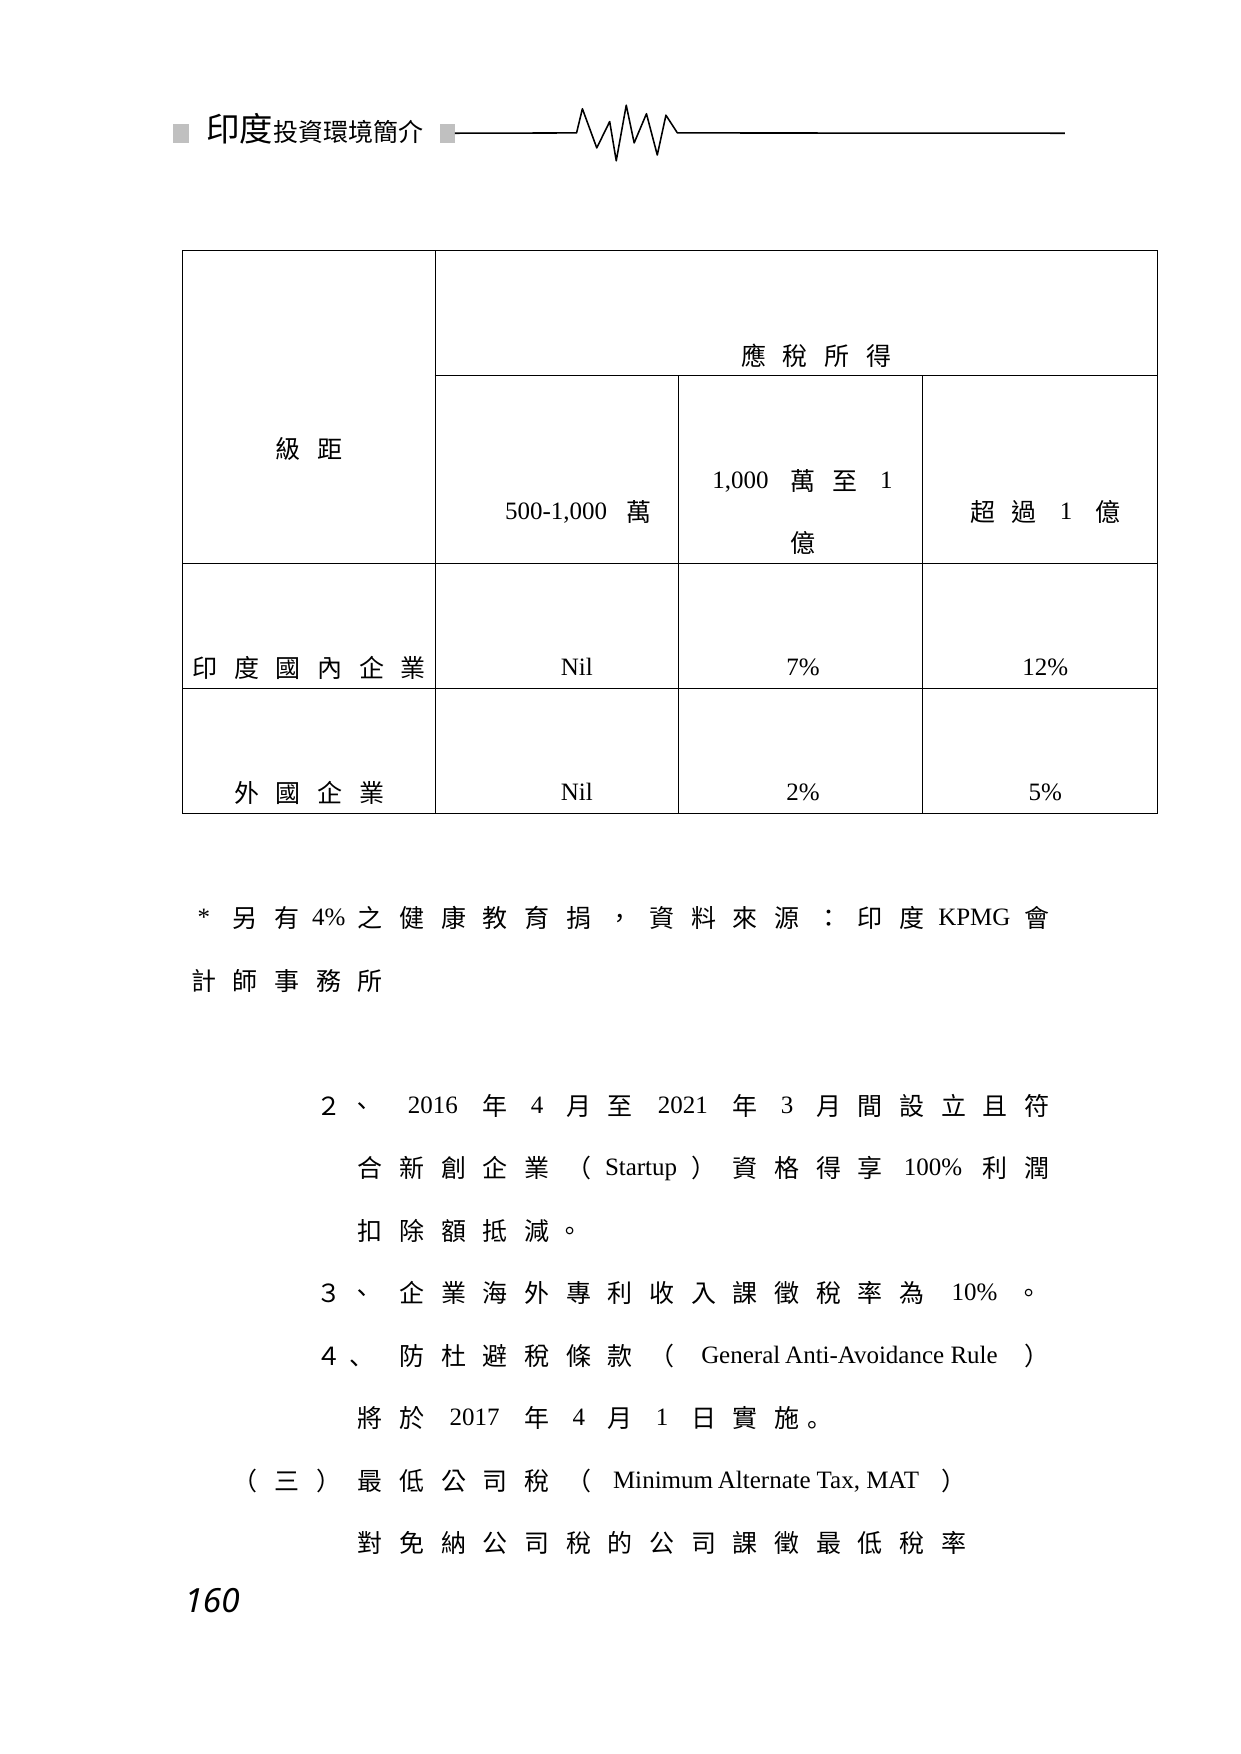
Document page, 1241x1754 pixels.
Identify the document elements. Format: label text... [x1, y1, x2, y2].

table_cell 12% [923, 564, 1157, 688]
table_cell 5% [923, 689, 1157, 813]
table_cell 印度國內企業 [183, 564, 435, 688]
table_cell 超過1億 [923, 376, 1157, 563]
text ３、企業海外專利收入課徵稅率為10%。 [281, 1250, 1058, 1313]
table_cell Nil [436, 689, 678, 813]
text （三）最低公司稅（Minimum Alternate Tax, MAT） [207, 1438, 1058, 1500]
text ２、2016年4月至2021年3月間設立且符合新創企業（Startup）資格得享100%利潤扣除額抵減。 [281, 1063, 1058, 1250]
table_cell 2% [679, 689, 922, 813]
table_cell Nil [436, 564, 678, 688]
text 對免納公司稅的公司課徵最低稅率 [281, 1500, 1058, 1563]
table_cell 7% [679, 564, 922, 688]
table_cell 500-1,000萬 [436, 376, 678, 563]
text *另有4%之健康教育捐，資料來源：印度KPMG會計師事務所 [183, 875, 1058, 1000]
table_cell 外國企業 [183, 689, 435, 813]
table_cell 應稅所得 [436, 251, 1157, 375]
table_cell 1,000萬至1億 [679, 376, 922, 563]
text ４、防杜避稅條款（General Anti-Avoidance Rule）將於2017年4月1日實施。 [281, 1313, 1058, 1438]
table_cell 級距 [183, 251, 435, 563]
